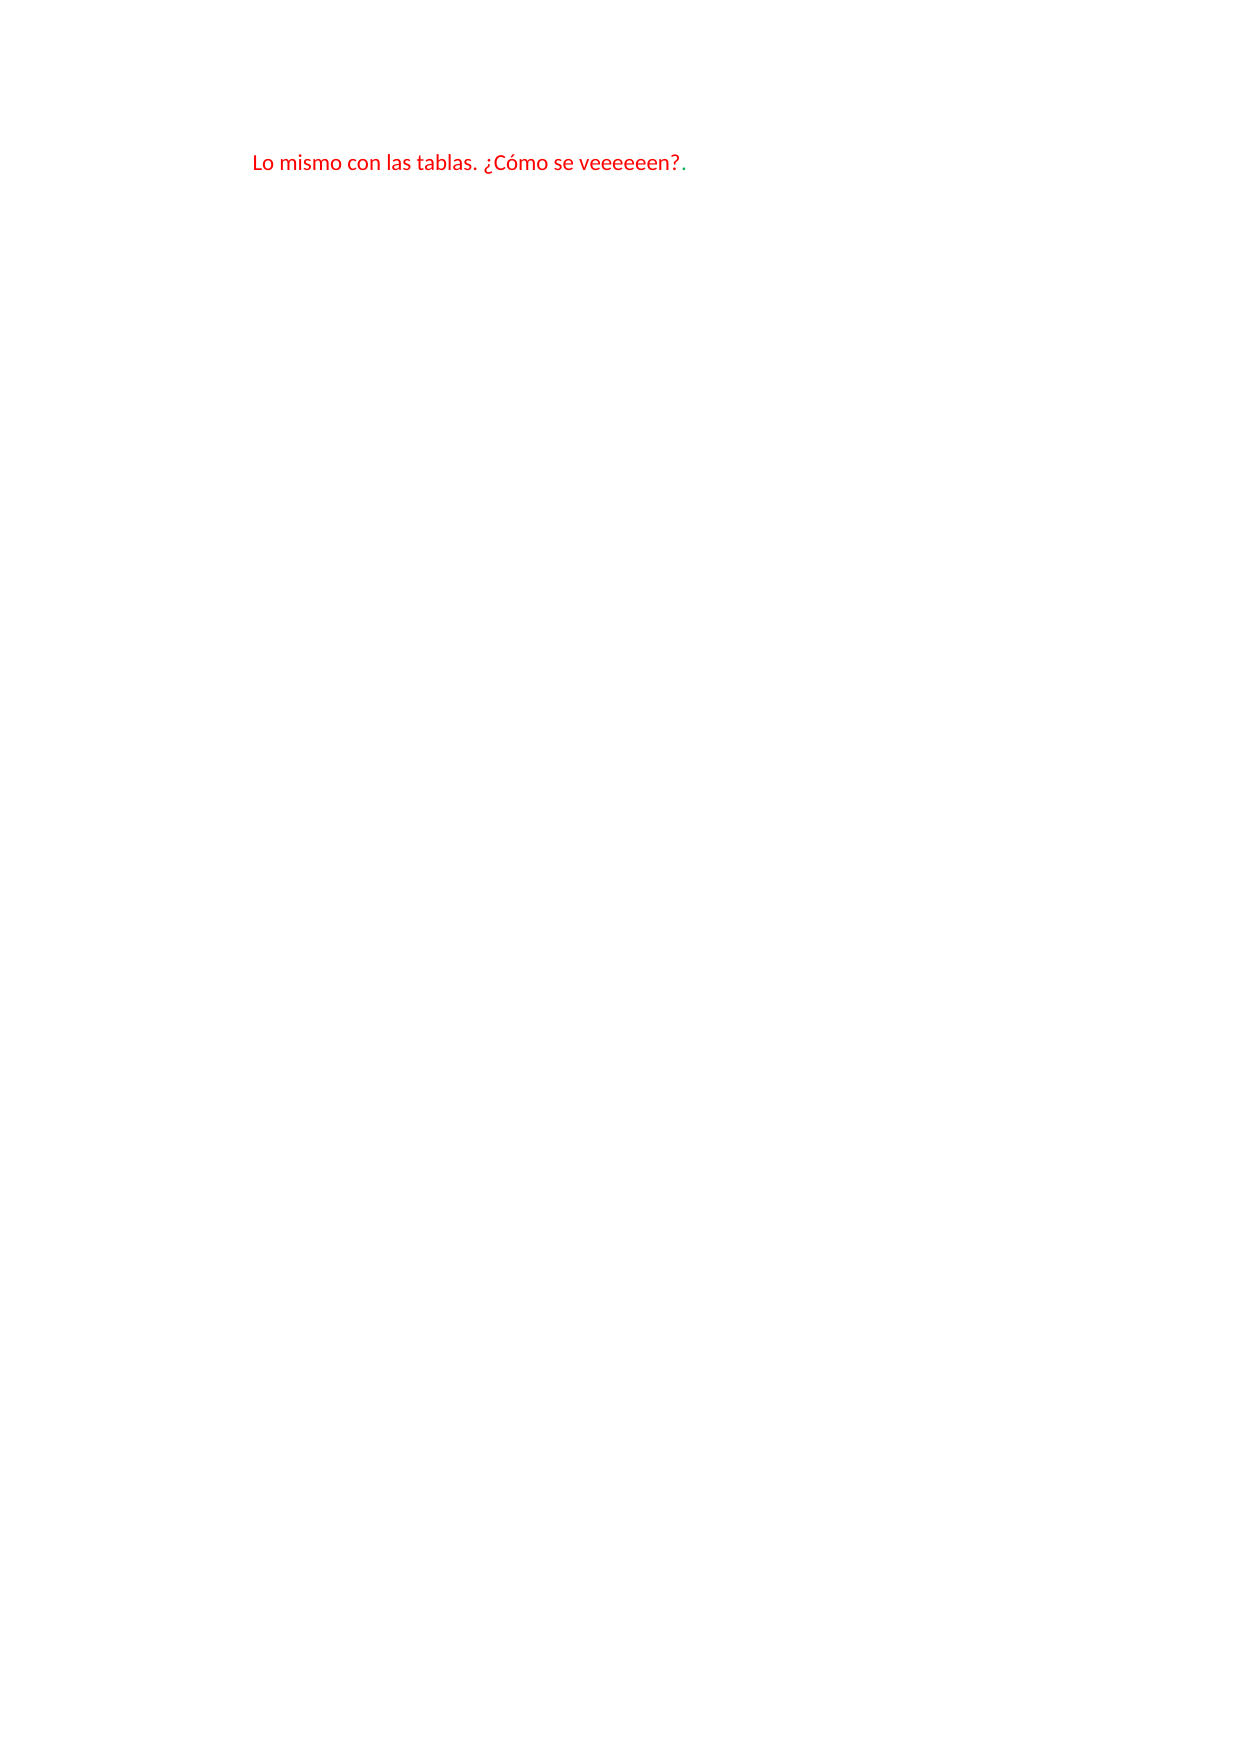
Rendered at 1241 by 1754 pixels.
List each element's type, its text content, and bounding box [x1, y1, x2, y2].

list Lo mismo con las tablas. ¿Cómo se veeeeeen?. [215, 148, 1063, 176]
